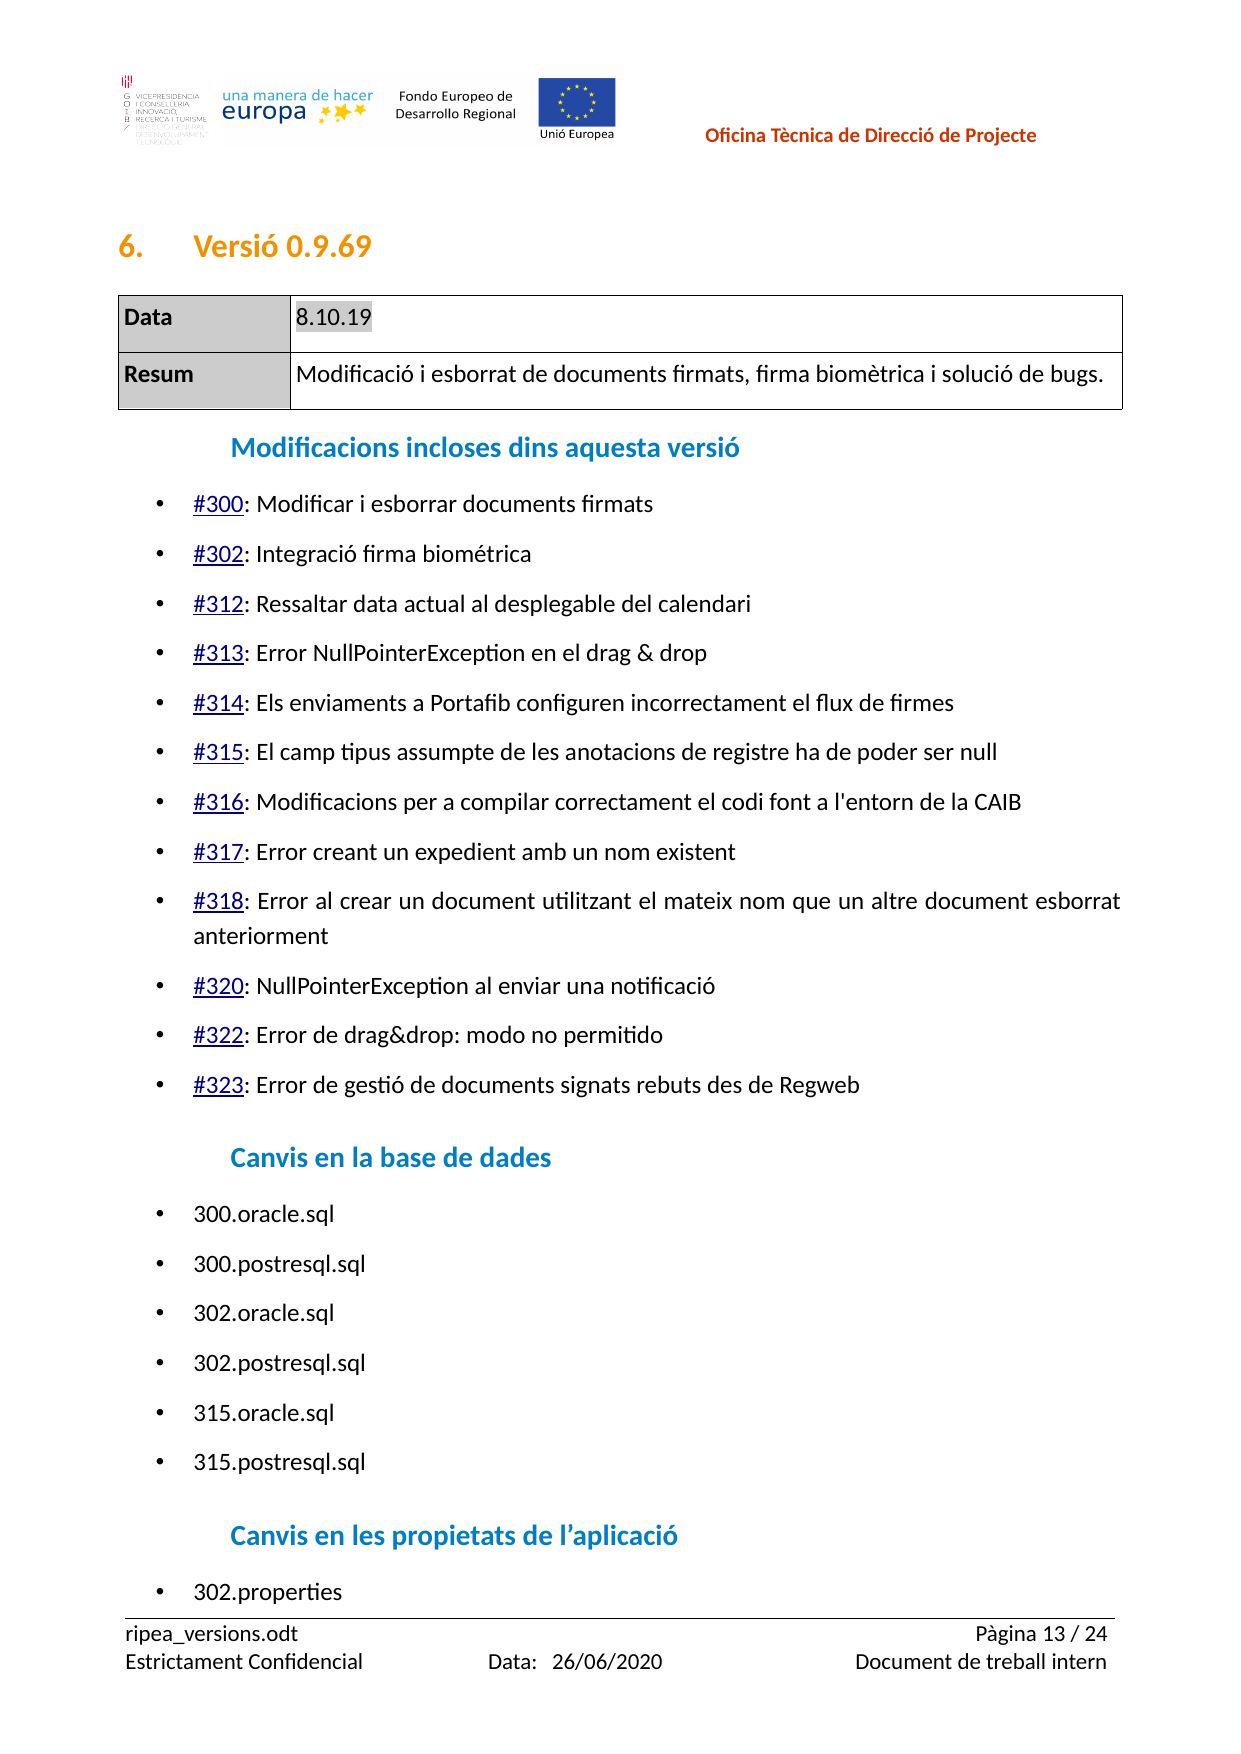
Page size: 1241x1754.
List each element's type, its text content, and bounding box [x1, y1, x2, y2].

list #315: El camp tipus assumpte de les anotacions de registre ha de poder ser null [156, 736, 1122, 767]
list #323: Error de gestió de documents signats rebuts des de Regweb [156, 1069, 1122, 1099]
list 315.postresql.sql [156, 1446, 1122, 1477]
subtitle Canvis en la base de dades [153, 1139, 1122, 1175]
list #300: Modificar i esborrar documents firmats [156, 488, 1122, 519]
list 302.postresql.sql [156, 1347, 1122, 1378]
list 300.postresql.sql [156, 1248, 1122, 1278]
table_header 8.10.19 [291, 296, 1122, 352]
list #302: Integració firma biométrica [156, 538, 1122, 569]
list #322: Error de drag&drop: modo no permitido [156, 1019, 1122, 1050]
list 315.oracle.sql [156, 1397, 1122, 1427]
list #317: Error creant un expedient amb un nom existent [156, 836, 1122, 866]
table_cell Resum [119, 353, 290, 408]
picture [219, 73, 621, 147]
subtitle Versió 0.9.69 [118, 225, 1122, 266]
list #320: NullPointerException al enviar una notificació [156, 970, 1122, 1000]
list #314: Els enviaments a Portafib configuren incorrectament el flux de firmes [156, 687, 1122, 717]
list #318: Error al crear un document utilitzant el mateix nom que un altre document esborrat anteriorment [156, 885, 1122, 951]
list #316: Modificacions per a compilar correctament el codi font a l'entorn de la CAIB [156, 786, 1122, 817]
list 300.oracle.sql [156, 1198, 1122, 1229]
list #312: Ressaltar data actual al desplegable del calendari [156, 588, 1122, 618]
list #313: Error NullPointerException en el drag & drop [156, 637, 1122, 668]
subtitle Canvis en les propietats de l’aplicació [153, 1517, 1122, 1552]
subtitle Modificacions incloses dins aquesta versió [153, 429, 1122, 465]
table_header Data [119, 296, 290, 352]
list 302.oracle.sql [156, 1298, 1122, 1328]
list 302.properties [156, 1576, 1122, 1606]
table_cell Modificació i esborrat de documents firmats, firma biomètrica i solució de bugs. [291, 353, 1122, 408]
picture [118, 73, 213, 147]
